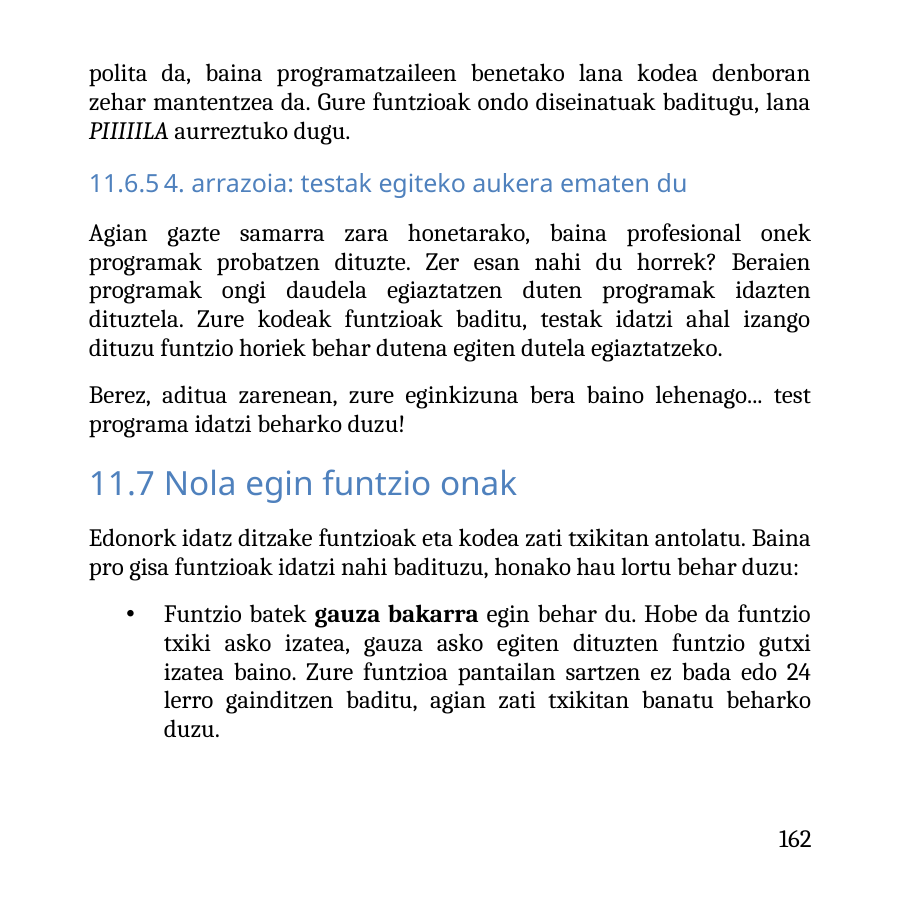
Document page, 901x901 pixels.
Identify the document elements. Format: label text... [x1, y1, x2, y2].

text Berez, aditua zarenean, zure eginkizuna bera baino lehenago... test programa idatzi beharko duzu! [89, 381, 811, 439]
list Funtzio batek gauza bakarra egin behar du. Hobe da funtzio txiki asko izatea, gauza asko egiten dituzten funtzio gutxi izatea baino. Zure funtzioa pantailan sartzen ez bada edo 24 lerro gainditzen baditu, agian zati txikitan banatu beharko duzu. [126, 600, 811, 744]
text Agian gazte samarra zara honetarako, baina profesional onek programak probatzen dituzte. Zer esan nahi du horrek? Beraien programak ongi daudela egiaztatzen duten programak idazten dituztela. Zure kodeak funtzioak baditu, testak idatzi ahal izango dituzu funtzio horiek behar dutena egiten dutela egiaztatzeko. [89, 219, 811, 363]
subtitle 4. arrazoia: testak egiteko aukera ematen du [89, 166, 811, 200]
text Edonork idatz ditzake funtzioak eta kodea zati txikitan antolatu. Baina pro gisa funtzioak idatzi nahi badituzu, honako hau lortu behar duzu: [89, 524, 811, 581]
subtitle Nola egin funtzio onak [89, 460, 811, 505]
text polita da, baina programatzaileen benetako lana kodea denboran zehar mantentzea da. Gure funtzioak ondo diseinatuak baditugu, lana PIIIIILA aurreztuko dugu. [89, 59, 811, 145]
